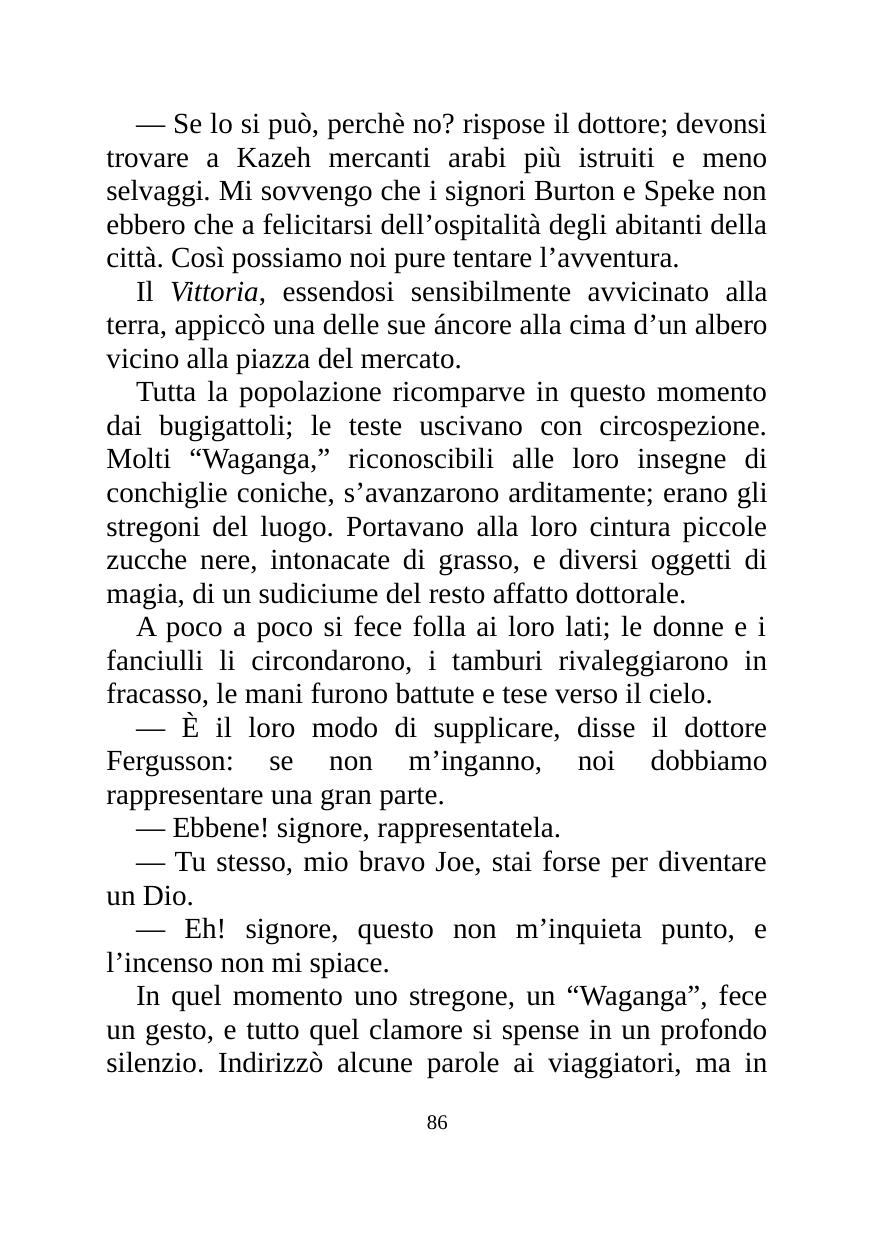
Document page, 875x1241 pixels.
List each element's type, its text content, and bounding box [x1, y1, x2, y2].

text — Se lo si può, perchè no? rispose il dottore; devonsi trovare a Kazeh mercanti arabi più istruiti e meno selvaggi. Mi sovvengo che i signori Burton e Speke non ebbero che a felicitarsi dell’ospitalità degli abitanti della città. Così possiamo noi pure tentare l’avventura. [106, 106, 768, 274]
text — È il loro modo di supplicare, disse il dottore Fergusson: se non m’inganno, noi dobbiamo rappresentare una gran parte. [106, 710, 768, 811]
text Il Vittoria, essendosi sensibilmente avvicinato alla terra, appiccò una delle sue áncore alla cima d’un albero vicino alla piazza del mercato. [106, 274, 768, 374]
text — Ebbene! signore, rappresentatela. [106, 811, 768, 844]
text — Tu stesso, mio bravo Joe, stai forse per diventare un Dio. [106, 844, 768, 911]
text In quel momento uno stregone, un “Waganga”, fece un gesto, e tutto quel clamore si spense in un profondo silenzio. Indirizzò alcune parole ai viaggiatori, ma in [106, 978, 768, 1079]
text Tutta la popolazione ricomparve in questo momento dai bugigattoli; le teste uscivano con circospezione. Molti “Waganga,” riconoscibili alle loro insegne di conchiglie coniche, s’avanzarono arditamente; erano gli stregoni del luogo. Portavano alla loro cintura piccole zucche nere, intonacate di grasso, e diversi oggetti di magia, di un sudiciume del resto affatto dottorale. [106, 374, 768, 609]
text A poco a poco si fece folla ai loro lati; le donne e i fanciulli li circondarono, i tamburi rivaleggiarono in fracasso, le mani furono battute e tese verso il cielo. [106, 609, 768, 710]
text — Eh! signore, questo non m’inquieta punto, e l’incenso non mi spiace. [106, 911, 768, 978]
